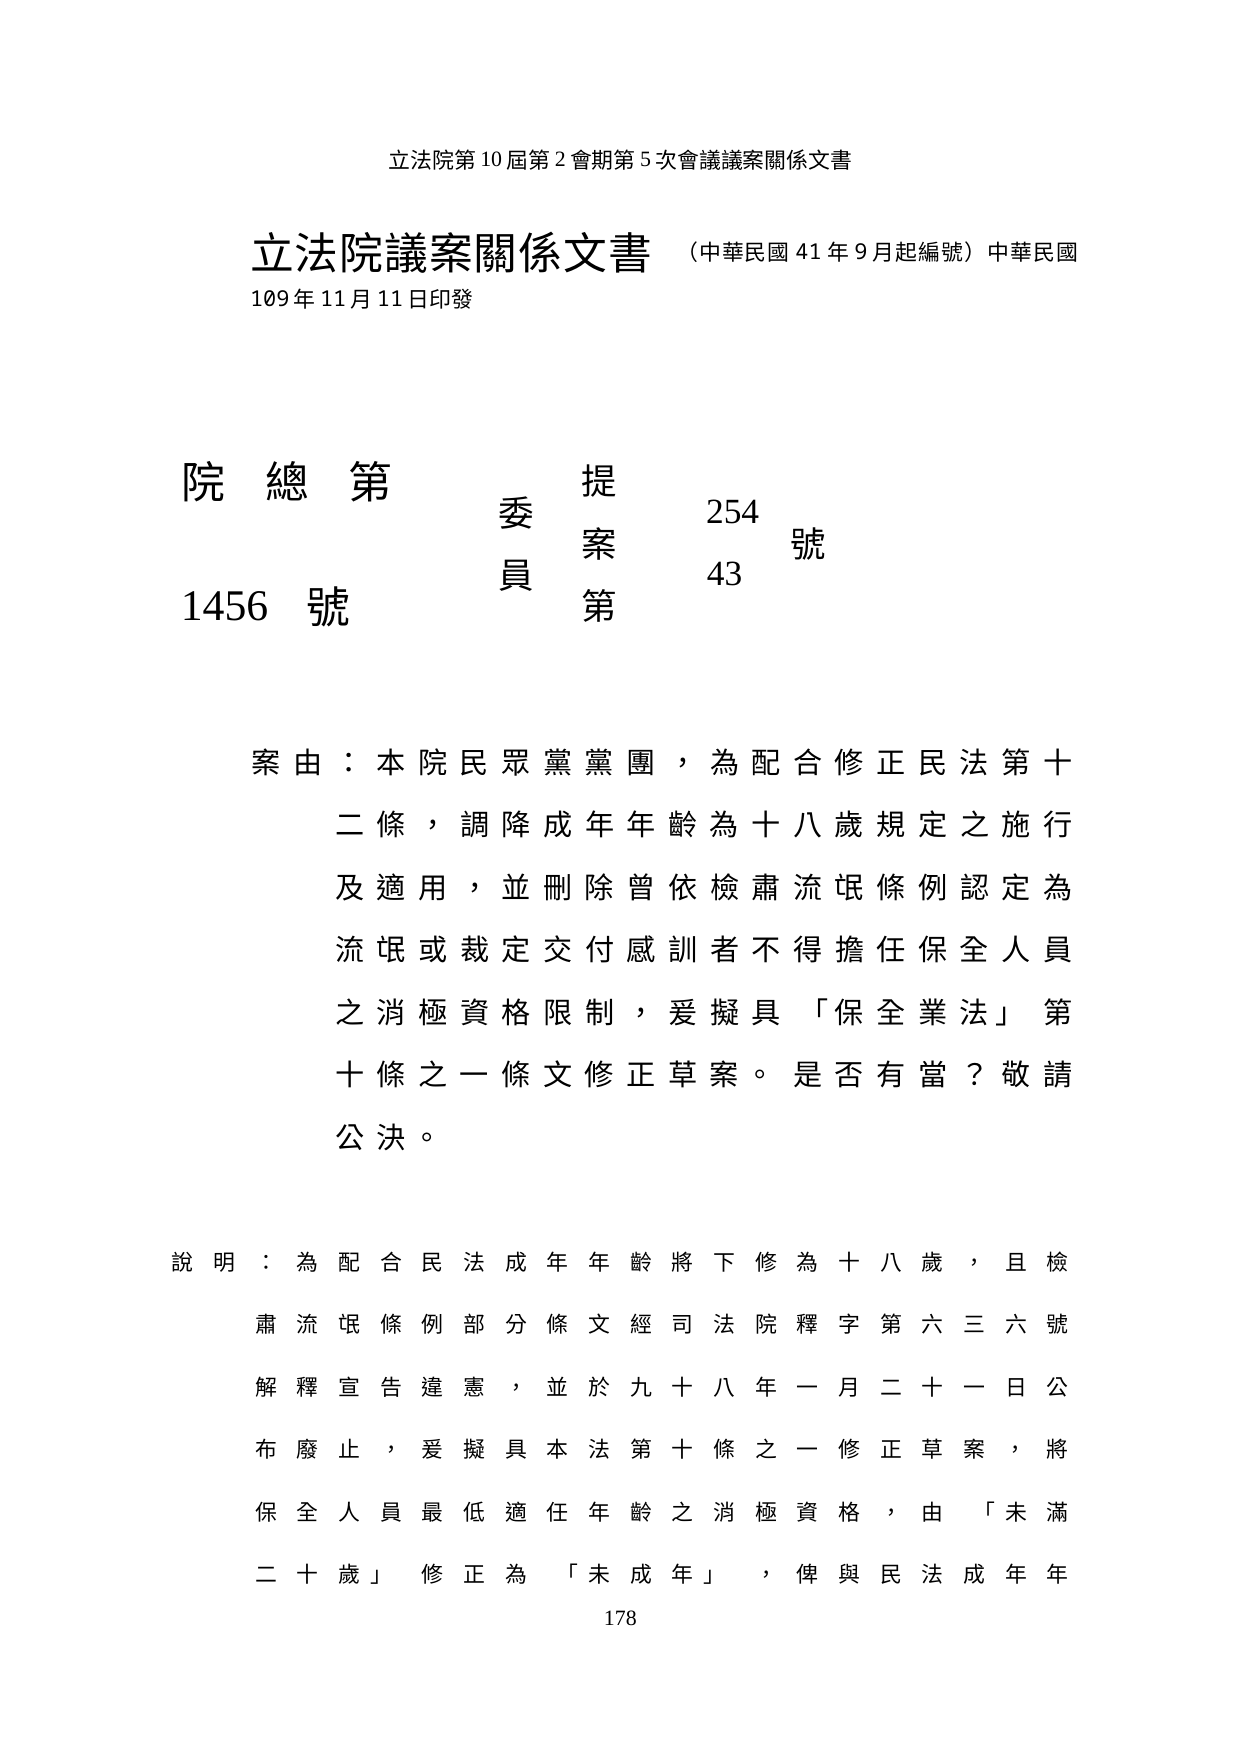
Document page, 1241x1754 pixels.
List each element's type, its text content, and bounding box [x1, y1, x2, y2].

table_header [810, 542, 815, 656]
table_header 號 [773, 406, 810, 656]
table_header [815, 406, 829, 656]
text 說明：為配合民法成年年齡將下修為十八歲，且檢肅流氓條例部分條文經司法院釋字第六三六號解釋宣告違憲，並於九十八年一月二十一日公布廢止，爰擬具本法第十條之一修正草案，將保全人員最低適任年齡之消極資格，由「未滿二十歲」修正為「未成年」，俾與民法成年年 [162, 1219, 1078, 1594]
text 案由：本院民眾黨黨團，為配合修正民法第十二條，調降成年年齡為十八歲規定之施行及適用，並刪除曾依檢肅流氓條例認定為流氓或裁定交付感訓者不得擔任保全人員之消極資格限制，爰擬具「保全業法」第十條之一條文修正草案。是否有當？敬請公決。 [217, 719, 1078, 1156]
table_header 院總第1456號 [162, 406, 441, 656]
table_header 25443 [661, 406, 773, 656]
text 立法院議案關係文書 （中華民國41年9月起編號）中華民國109年11月11日印發 [250, 219, 1078, 314]
table_header [810, 406, 815, 534]
table_header 提案第 [556, 406, 661, 656]
table_header 委員 [441, 406, 556, 656]
